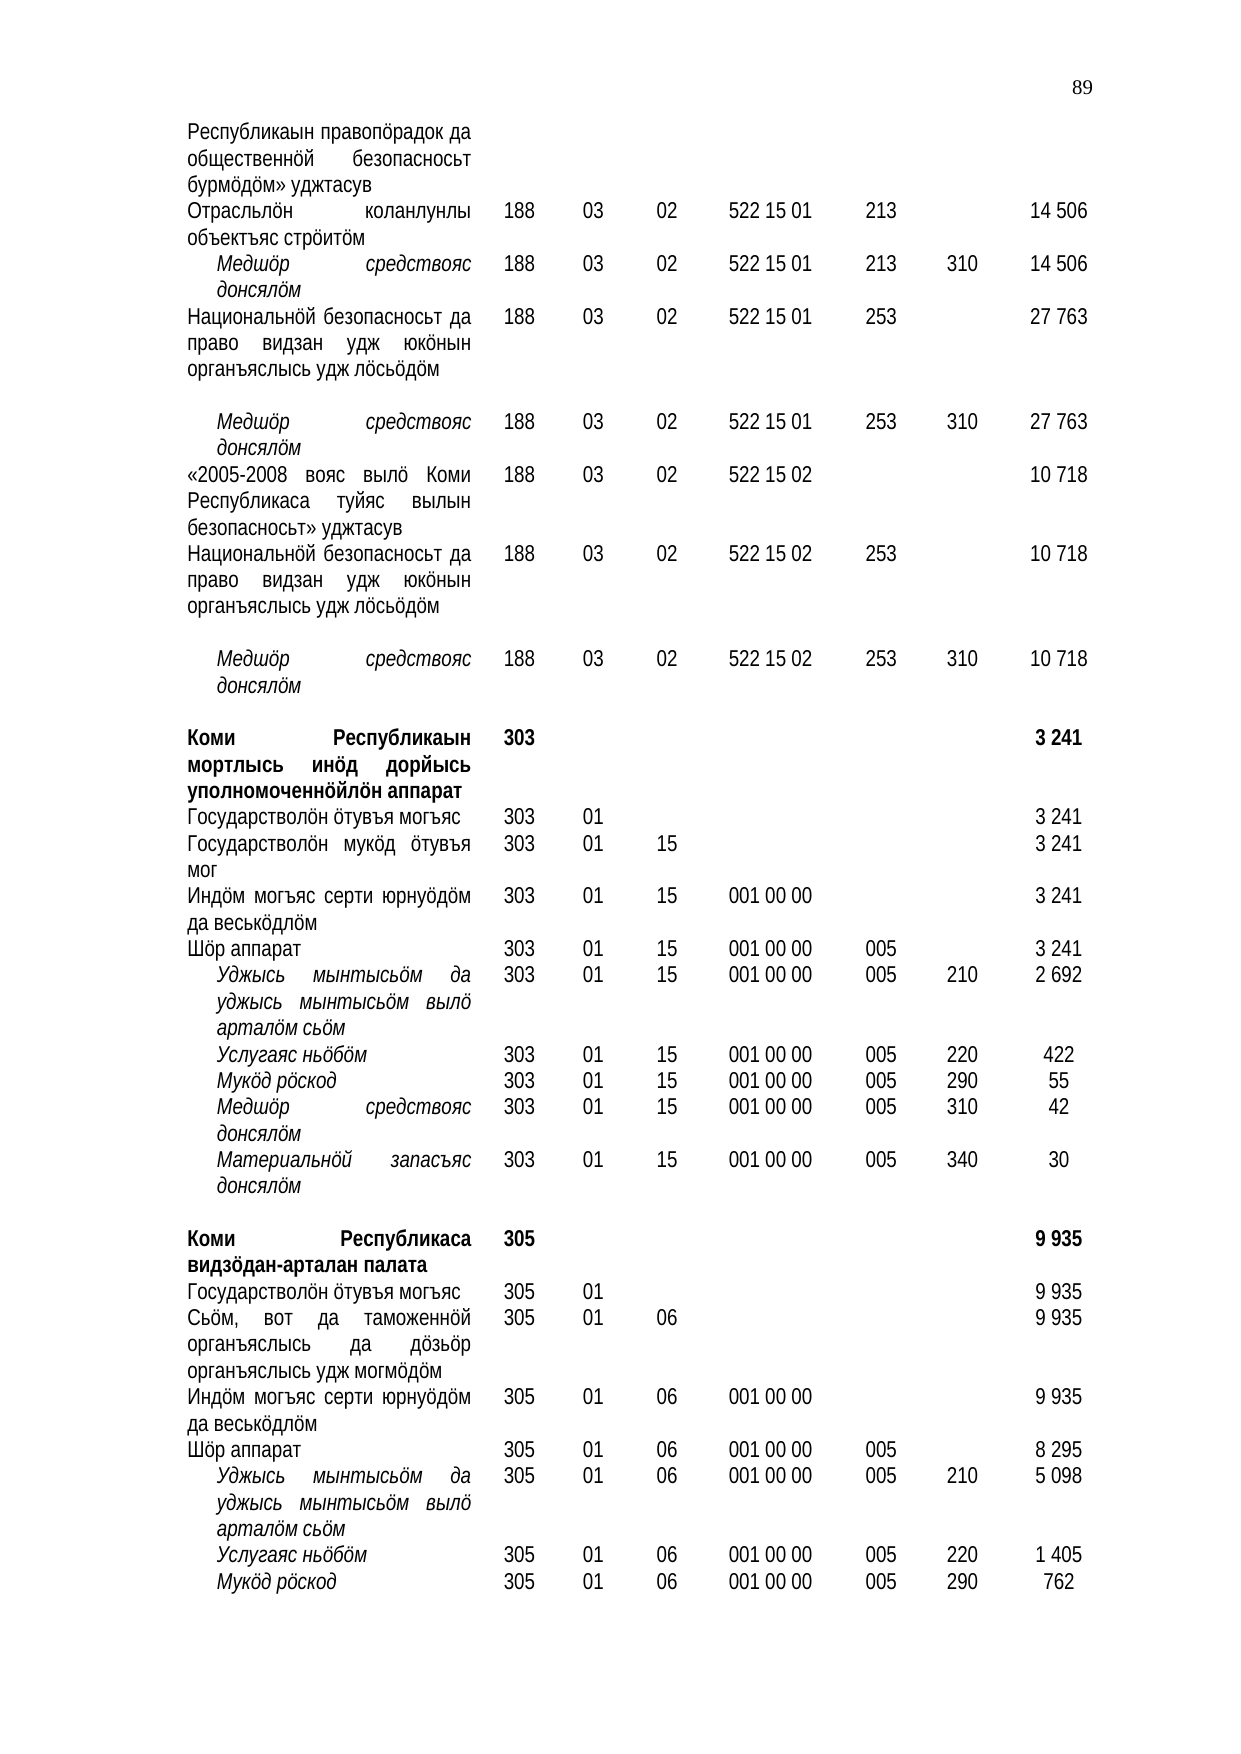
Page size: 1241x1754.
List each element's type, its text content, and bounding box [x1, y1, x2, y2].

table_cell [556, 698, 630, 724]
table_cell 522 15 01 [704, 303, 837, 382]
table_cell [925, 803, 999, 830]
table_cell 02 [630, 197, 704, 250]
table_cell Государстволöн мукöд öтувъя мог [176, 830, 482, 882]
table_cell 522 15 01 [704, 197, 837, 250]
table_cell Республикаын правопöрадок да общественнöй безопасносьт бурмöдöм» уджтасув [176, 118, 482, 197]
table_cell 01 [556, 1462, 630, 1541]
table_cell [556, 724, 630, 803]
table_cell [176, 382, 482, 408]
table_cell Шöр аппарат [176, 1436, 482, 1462]
table_cell [556, 1199, 630, 1225]
table_cell Национальнöй безопасносьт да право видзан удж юкöнын органъяслысь удж лöсьöдöм [176, 303, 482, 382]
table_cell 15 [630, 883, 704, 935]
table_cell [704, 1278, 837, 1304]
table_cell Материальнöй запасъяс донсялöм [176, 1146, 482, 1199]
table_cell 001 00 00 [704, 1462, 837, 1541]
table_cell 005 [837, 1093, 925, 1146]
table_cell 01 [556, 1278, 630, 1304]
table_cell Медшöр средствояс донсялöм [176, 408, 482, 461]
table_cell 188 [482, 303, 556, 382]
table_cell Мукöд рöскод [176, 1067, 482, 1093]
table_cell Мукöд рöскод [176, 1568, 482, 1594]
table_cell [556, 1225, 630, 1278]
table_cell 5 098 [999, 1462, 1118, 1541]
table_cell 15 [630, 1067, 704, 1093]
table_cell 03 [556, 250, 630, 303]
table_cell 001 00 00 [704, 1568, 837, 1594]
table_cell [1118, 461, 1163, 540]
table_cell 005 [837, 1146, 925, 1199]
table_cell [1118, 645, 1163, 698]
table_cell 303 [482, 935, 556, 961]
table_cell 01 [556, 935, 630, 961]
table_cell 188 [482, 461, 556, 540]
table_cell 42 [999, 1093, 1118, 1146]
table_cell [999, 619, 1118, 645]
table_cell 9 935 [999, 1383, 1118, 1436]
table_cell 3 241 [999, 830, 1118, 882]
table_cell [704, 830, 837, 882]
table_cell [1118, 1225, 1163, 1278]
table_cell [925, 830, 999, 882]
table_cell 8 295 [999, 1436, 1118, 1462]
table_cell 001 00 00 [704, 935, 837, 961]
table_cell [1118, 619, 1163, 645]
table_cell [556, 118, 630, 197]
table_cell 15 [630, 1146, 704, 1199]
table_cell 305 [482, 1278, 556, 1304]
table_cell [556, 619, 630, 645]
table_cell 03 [556, 461, 630, 540]
table_cell 210 [925, 1462, 999, 1541]
table_cell Индöм могъяс серти юрнуöдöм да веськöдлöм [176, 1383, 482, 1436]
table_cell 303 [482, 961, 556, 1041]
table_cell 2 692 [999, 961, 1118, 1041]
table_cell 01 [556, 883, 630, 935]
table_cell [1118, 1304, 1163, 1383]
table_cell [837, 1383, 925, 1436]
table_cell [482, 382, 556, 408]
table_cell 188 [482, 197, 556, 250]
table_cell [837, 883, 925, 935]
table_cell 001 00 00 [704, 1436, 837, 1462]
table_cell 01 [556, 1541, 630, 1568]
table_cell [925, 540, 999, 619]
table_cell 01 [556, 1146, 630, 1199]
table_cell [556, 382, 630, 408]
table_cell 253 [837, 645, 925, 698]
table_cell 001 00 00 [704, 961, 837, 1041]
table_cell 03 [556, 540, 630, 619]
table_cell [837, 461, 925, 540]
table_cell 03 [556, 645, 630, 698]
table_cell [630, 724, 704, 803]
table_cell 001 00 00 [704, 1067, 837, 1093]
table_cell [925, 1278, 999, 1304]
table_cell 001 00 00 [704, 1146, 837, 1199]
table_cell [1118, 830, 1163, 882]
table_cell [925, 303, 999, 382]
table_cell 10 718 [999, 461, 1118, 540]
table_cell [925, 382, 999, 408]
table_cell 310 [925, 250, 999, 303]
table_cell [1118, 698, 1163, 724]
table_cell Уджысь мынтысьöм да уджысь мынтысьöм вылö арталöм сьöм [176, 1462, 482, 1541]
table_cell 06 [630, 1541, 704, 1568]
table_cell 290 [925, 1568, 999, 1594]
table_cell [704, 1225, 837, 1278]
table_cell [630, 118, 704, 197]
table_cell [1118, 197, 1163, 250]
table_cell 305 [482, 1541, 556, 1568]
table_cell 03 [556, 197, 630, 250]
table_cell [176, 698, 482, 724]
table_cell [630, 698, 704, 724]
table_cell [837, 830, 925, 882]
table_cell [1118, 724, 1163, 803]
table_cell 01 [556, 1568, 630, 1594]
table_cell 3 241 [999, 935, 1118, 961]
table_cell [630, 619, 704, 645]
table_cell [1118, 1093, 1163, 1146]
table_cell 02 [630, 303, 704, 382]
table_cell 55 [999, 1067, 1118, 1093]
table_cell 10 718 [999, 645, 1118, 698]
table_cell 02 [630, 408, 704, 461]
table_cell 01 [556, 961, 630, 1041]
table_cell 305 [482, 1304, 556, 1383]
table_cell [1118, 1541, 1163, 1568]
table_cell [999, 382, 1118, 408]
table_cell Индöм могъяс серти юрнуöдöм да веськöдлöм [176, 883, 482, 935]
table_cell [482, 698, 556, 724]
table_cell [1118, 1041, 1163, 1067]
table_cell 15 [630, 961, 704, 1041]
table_cell 303 [482, 1146, 556, 1199]
table_cell [925, 197, 999, 250]
table_cell 188 [482, 408, 556, 461]
table_cell [925, 619, 999, 645]
table_cell [1118, 803, 1163, 830]
table_cell 06 [630, 1304, 704, 1383]
table_cell [1118, 408, 1163, 461]
table_cell 005 [837, 935, 925, 961]
table_cell 03 [556, 303, 630, 382]
table_cell Медшöр средствояс донсялöм [176, 250, 482, 303]
table_cell 253 [837, 408, 925, 461]
table_cell 3 241 [999, 883, 1118, 935]
table_cell 15 [630, 935, 704, 961]
table_cell [1118, 1568, 1163, 1594]
table_cell [925, 118, 999, 197]
table_cell 005 [837, 1067, 925, 1093]
table_cell [704, 724, 837, 803]
table_cell 02 [630, 461, 704, 540]
table_cell 303 [482, 1041, 556, 1067]
table_cell [837, 803, 925, 830]
table_cell 305 [482, 1436, 556, 1462]
table_cell [837, 1278, 925, 1304]
table_cell [482, 619, 556, 645]
table_cell [837, 698, 925, 724]
table_cell [999, 118, 1118, 197]
table_cell 005 [837, 1568, 925, 1594]
table_cell 01 [556, 1383, 630, 1436]
table_cell 001 00 00 [704, 1383, 837, 1436]
table_cell «2005-2008 вояс вылö Коми Республикаса туйяс вылын безопасносьт» уджтасув [176, 461, 482, 540]
table_cell 14 506 [999, 197, 1118, 250]
table_cell 303 [482, 1067, 556, 1093]
table_cell [704, 1199, 837, 1225]
table_cell 02 [630, 645, 704, 698]
table_cell 9 935 [999, 1304, 1118, 1383]
table_cell 001 00 00 [704, 883, 837, 935]
table_cell [1118, 1146, 1163, 1199]
table_cell 005 [837, 1436, 925, 1462]
table_cell [837, 1199, 925, 1225]
table_cell 290 [925, 1067, 999, 1093]
table_cell 02 [630, 540, 704, 619]
table_cell [837, 724, 925, 803]
table_cell 01 [556, 1304, 630, 1383]
table_cell [1118, 1199, 1163, 1225]
table_cell Услугаяс ньöбöм [176, 1041, 482, 1067]
table_cell 1 405 [999, 1541, 1118, 1568]
table_cell [1118, 961, 1163, 1041]
table_cell Национальнöй безопасносьт да право видзан удж юкöнын органъяслысь удж лöсьöдöм [176, 540, 482, 619]
table_cell 253 [837, 540, 925, 619]
table_cell [630, 1225, 704, 1278]
table_cell [1118, 1436, 1163, 1462]
table_cell 001 00 00 [704, 1541, 837, 1568]
table_cell 220 [925, 1541, 999, 1568]
table_cell [837, 1225, 925, 1278]
table_cell [925, 698, 999, 724]
table_cell 340 [925, 1146, 999, 1199]
table_cell 01 [556, 1093, 630, 1146]
table_cell 522 15 02 [704, 645, 837, 698]
table_cell 762 [999, 1568, 1118, 1594]
table_cell [925, 1383, 999, 1436]
table_cell 310 [925, 408, 999, 461]
table_cell 305 [482, 1568, 556, 1594]
table_cell 310 [925, 645, 999, 698]
table_cell 01 [556, 1436, 630, 1462]
table_cell 01 [556, 803, 630, 830]
table_cell 10 718 [999, 540, 1118, 619]
table_cell 522 15 01 [704, 250, 837, 303]
table_cell [1118, 1067, 1163, 1093]
table_cell 213 [837, 250, 925, 303]
table_cell 005 [837, 961, 925, 1041]
table_cell [925, 1225, 999, 1278]
table_cell [999, 1199, 1118, 1225]
table_cell 522 15 01 [704, 408, 837, 461]
table_cell 005 [837, 1041, 925, 1067]
table_cell Уджысь мынтысьöм да уджысь мынтысьöм вылö арталöм сьöм [176, 961, 482, 1041]
table_cell [925, 1199, 999, 1225]
table_cell Коми Республикаса видзöдан-арталан палата [176, 1225, 482, 1278]
table_cell 303 [482, 724, 556, 803]
table_cell 522 15 02 [704, 461, 837, 540]
table_cell 001 00 00 [704, 1041, 837, 1067]
table_cell [925, 1436, 999, 1462]
table_cell [704, 803, 837, 830]
table_cell Медшöр средствояс донсялöм [176, 1093, 482, 1146]
table_cell 001 00 00 [704, 1093, 837, 1146]
table_cell [482, 1199, 556, 1225]
table_cell [704, 1304, 837, 1383]
table_cell [704, 619, 837, 645]
table_cell Отрасльлöн коланлунлы объектъяс стрöитöм [176, 197, 482, 250]
table_cell [1118, 1278, 1163, 1304]
table_cell 01 [556, 830, 630, 882]
table_cell [704, 698, 837, 724]
table_cell 305 [482, 1383, 556, 1436]
table_cell Шöр аппарат [176, 935, 482, 961]
table_cell [925, 883, 999, 935]
table_cell 15 [630, 1093, 704, 1146]
table_cell 188 [482, 250, 556, 303]
table_cell [630, 382, 704, 408]
table_cell 15 [630, 1041, 704, 1067]
table_cell 005 [837, 1462, 925, 1541]
table_cell 01 [556, 1041, 630, 1067]
table_cell 213 [837, 197, 925, 250]
table_cell 303 [482, 803, 556, 830]
table_cell [704, 118, 837, 197]
table_cell [630, 803, 704, 830]
table_cell 06 [630, 1462, 704, 1541]
table_cell 06 [630, 1436, 704, 1462]
table_cell 188 [482, 540, 556, 619]
table_cell [925, 1304, 999, 1383]
table_cell 303 [482, 883, 556, 935]
table_cell 305 [482, 1225, 556, 1278]
table_cell [1118, 883, 1163, 935]
table_cell 253 [837, 303, 925, 382]
table_cell 9 935 [999, 1278, 1118, 1304]
table_cell [630, 1199, 704, 1225]
table_cell 9 935 [999, 1225, 1118, 1278]
table_cell Коми Республикаын мортлысь инöд дорйысь уполномоченнöйлöн аппарат [176, 724, 482, 803]
table_cell Медшöр средствояс донсялöм [176, 645, 482, 698]
table_cell [1118, 1462, 1163, 1541]
table_cell 220 [925, 1041, 999, 1067]
table_cell 522 15 02 [704, 540, 837, 619]
table_cell 02 [630, 250, 704, 303]
table_cell 3 241 [999, 724, 1118, 803]
table_cell 422 [999, 1041, 1118, 1067]
table_cell [837, 118, 925, 197]
table_cell 03 [556, 408, 630, 461]
table_cell [1118, 303, 1163, 382]
table_cell [1118, 540, 1163, 619]
table_cell [176, 1199, 482, 1225]
table_cell Услугаяс ньöбöм [176, 1541, 482, 1568]
table_cell 14 506 [999, 250, 1118, 303]
table_cell 303 [482, 830, 556, 882]
table_cell Государстволöн öтувъя могъяс [176, 803, 482, 830]
table_cell 310 [925, 1093, 999, 1146]
table_cell 01 [556, 1067, 630, 1093]
table_cell 303 [482, 1093, 556, 1146]
table_cell [999, 698, 1118, 724]
table_cell [704, 382, 837, 408]
table_cell 30 [999, 1146, 1118, 1199]
table_cell 188 [482, 645, 556, 698]
table_cell [1118, 935, 1163, 961]
table_cell Государстволöн öтувъя могъяс [176, 1278, 482, 1304]
table_cell 06 [630, 1568, 704, 1594]
table_cell [837, 1304, 925, 1383]
table_cell [925, 724, 999, 803]
table_cell 005 [837, 1541, 925, 1568]
table_cell [1118, 382, 1163, 408]
table_cell [837, 382, 925, 408]
table_cell [925, 935, 999, 961]
table_cell [925, 461, 999, 540]
table_cell [837, 619, 925, 645]
table_cell Сьöм, вот да таможеннöй органъяслысь да дöзьöр органъяслысь удж могмöдöм [176, 1304, 482, 1383]
table_cell [1118, 250, 1163, 303]
table_cell [1118, 1383, 1163, 1436]
table_cell [1118, 118, 1163, 197]
table_cell 27 763 [999, 408, 1118, 461]
table_cell 27 763 [999, 303, 1118, 382]
table_cell [482, 118, 556, 197]
table_cell 210 [925, 961, 999, 1041]
table_cell 15 [630, 830, 704, 882]
table_cell [630, 1278, 704, 1304]
table_cell 305 [482, 1462, 556, 1541]
table_cell 06 [630, 1383, 704, 1436]
table_cell [176, 619, 482, 645]
table_cell 3 241 [999, 803, 1118, 830]
